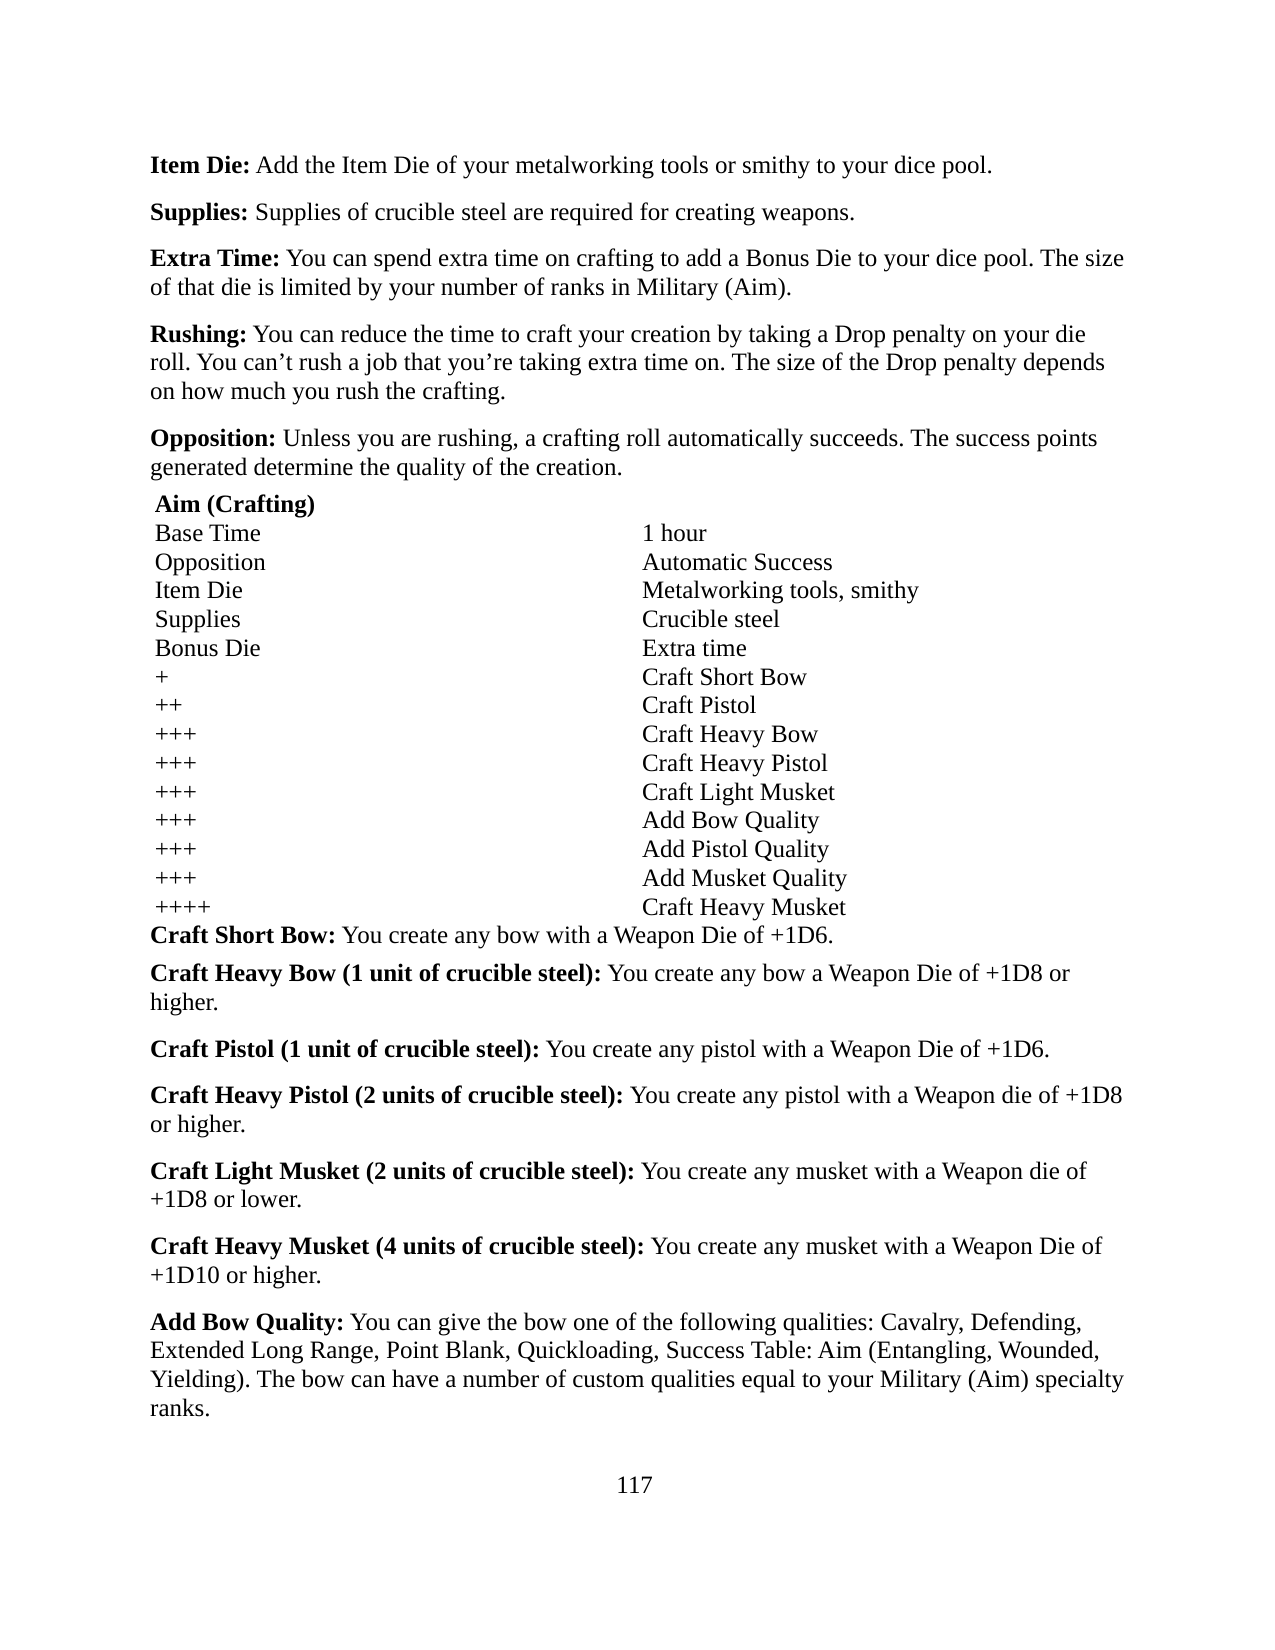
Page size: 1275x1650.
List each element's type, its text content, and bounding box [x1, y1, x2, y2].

table_header Aim (Crafting) [150, 489, 637, 518]
table_cell Craft Heavy Pistol [638, 748, 1125, 777]
text Extra Time: You can spend extra time on crafting to add a Bonus Die to your dice pool. The size of that die is limited by your number of ranks in Military (Aim). [150, 243, 1125, 301]
table_cell 1 hour [638, 518, 1125, 547]
table_cell ++++ [150, 892, 637, 921]
table_cell Extra time [638, 633, 1125, 662]
text Rushing: You can reduce the time to craft your creation by taking a Drop penalty on your die roll. You can’t rush a job that you’re taking extra time on. The size of the Drop penalty depends on how much you rush the crafting. [150, 319, 1125, 405]
text Craft Heavy Musket (4 units of crucible steel): You create any musket with a Weapon Die of +1D10 or higher. [150, 1231, 1125, 1289]
table_cell +++ [150, 748, 637, 777]
text Craft Pistol (1 unit of crucible steel): You create any pistol with a Weapon Die of +1D6. [150, 1034, 1125, 1062]
table_cell Item Die [150, 576, 637, 604]
text Craft Light Musket (2 units of crucible steel): You create any musket with a Weapon die of +1D8 or lower. [150, 1156, 1125, 1213]
table_cell Crucible steel [638, 604, 1125, 633]
table_cell Add Pistol Quality [638, 834, 1125, 863]
table_cell Opposition [150, 547, 637, 576]
table_cell Metalworking tools, smithy [638, 576, 1125, 604]
table_cell Bonus Die [150, 633, 637, 662]
table_cell Add Musket Quality [638, 863, 1125, 892]
table_cell +++ [150, 834, 637, 863]
table_cell Base Time [150, 518, 637, 547]
table_cell +++ [150, 719, 637, 748]
table_cell Automatic Success [638, 547, 1125, 576]
table_cell +++ [150, 777, 637, 806]
table_cell Add Bow Quality [638, 806, 1125, 834]
table_cell Craft Heavy Musket [638, 892, 1125, 921]
text Add Bow Quality: You can give the bow one of the following qualities: Cavalry, Defending, Extended Long Range, Point Blank, Quickloading, Success Table: Aim (Entangling, Wounded, Yielding). The bow can have a number of custom qualities equal to your Military (Aim) specialty ranks. [150, 1307, 1125, 1422]
text Opposition: Unless you are rushing, a crafting roll automatically succeeds. The success points generated determine the quality of the creation. [150, 423, 1125, 480]
table_cell Craft Light Musket [638, 777, 1125, 806]
table_cell Craft Pistol [638, 691, 1125, 719]
table_cell ++ [150, 691, 637, 719]
table_cell Craft Heavy Bow [638, 719, 1125, 748]
text Item Die: Add the Item Die of your metalworking tools or smithy to your dice pool. [150, 150, 1125, 179]
table_cell +++ [150, 863, 637, 892]
text Craft Heavy Pistol (2 units of crucible steel): You create any pistol with a Weapon die of +1D8 or higher. [150, 1080, 1125, 1138]
text Craft Short Bow: You create any bow with a Weapon Die of +1D6. [150, 921, 1125, 949]
table_cell + [150, 662, 637, 691]
table_cell Craft Short Bow [638, 662, 1125, 691]
table_header [638, 489, 1125, 518]
text Craft Heavy Bow (1 unit of crucible steel): You create any bow a Weapon Die of +1D8 or higher. [150, 958, 1125, 1016]
text Supplies: Supplies of crucible steel are required for creating weapons. [150, 197, 1125, 225]
table_cell +++ [150, 806, 637, 834]
table_cell Supplies [150, 604, 637, 633]
